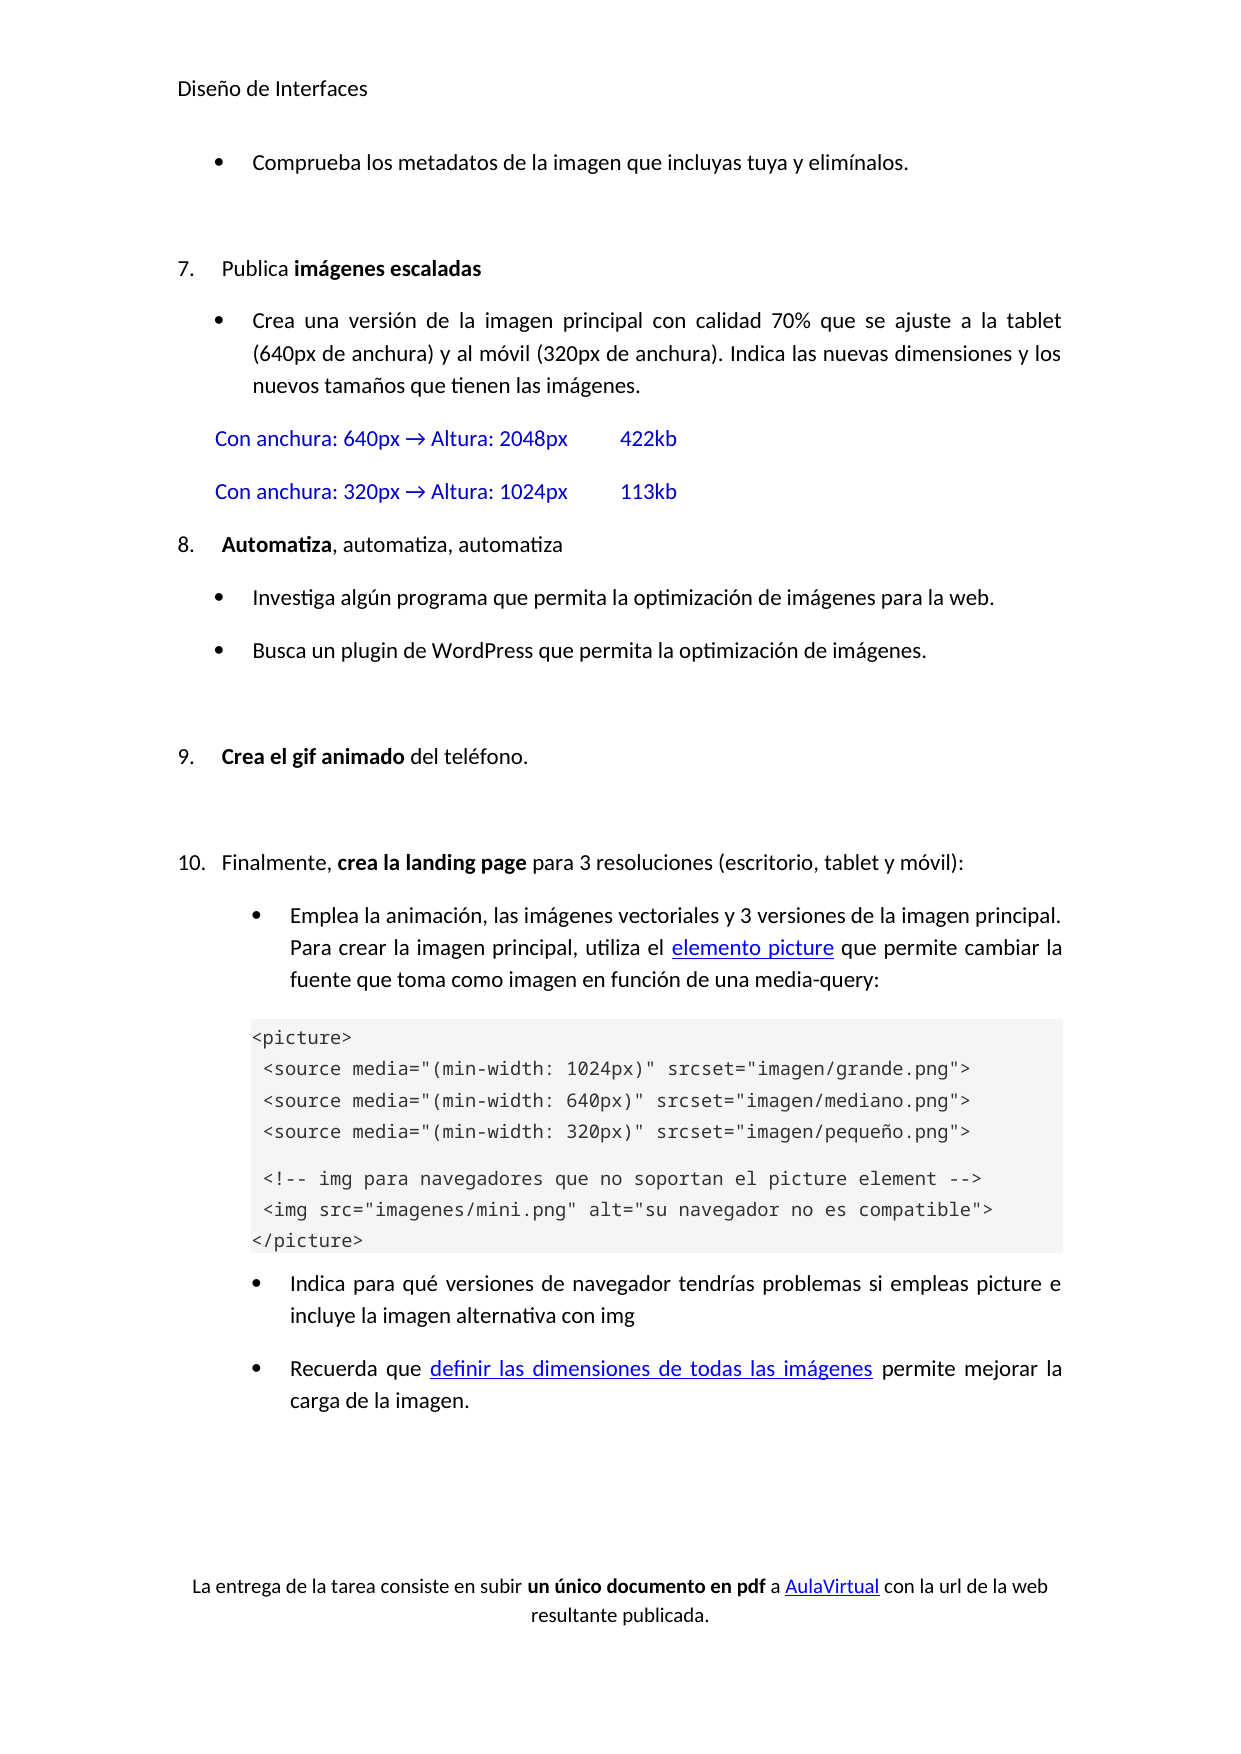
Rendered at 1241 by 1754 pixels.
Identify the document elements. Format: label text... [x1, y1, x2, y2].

list Finalmente, crea la landing page para 3 resoluciones (escritorio, tablet y móvil): [177, 848, 1063, 876]
list Con anchura: 320px → Altura: 1024px 113kb [215, 477, 1063, 505]
list Busca un plugin de WordPress que permita la optimización de imágenes. [215, 636, 1063, 664]
list Recuerda que definir las dimensiones de todas las imágenes permite mejorar la carga de la imagen. [252, 1354, 1063, 1414]
list Crea el gif animado del teléfono. [177, 742, 1063, 770]
list Comprueba los metadatos de la imagen que incluyas tuya y elimínalos. [215, 148, 1063, 176]
list Investiga algún programa que permita la optimización de imágenes para la web. [215, 583, 1063, 611]
list Crea una versión de la imagen principal con calidad 70% que se ajuste a la tablet (640px de anchura) y al móvil (320px de anchura). Indica las nuevas dimensiones y los nuevos tamaños que tienen las imágenes. [215, 307, 1063, 399]
text <picture> <source media="(min-width: 1024px)" srcset="imagen/grande.png"> <source media="(min-width: 640px)" srcset="imagen/mediano.png"> [251, 1019, 1063, 1112]
list Emplea la animación, las imágenes vectoriales y 3 versiones de la imagen principal. Para crear la imagen principal, utiliza el elemento picture que permite cambiar la fuente que toma como imagen en función de una media-query: [252, 901, 1063, 994]
list Con anchura: 640px → Altura: 2048px 422kb [215, 424, 1063, 452]
list Automatiza, automatiza, automatiza [177, 530, 1063, 558]
text <!-- img para navegadores que no soportan el picture element --> <img src="imagenes/mini.png" alt="su navegador no es compatible"> </picture> [251, 1159, 1063, 1253]
text <source media="(min-width: 320px)" srcset="imagen/pequeño.png"> [251, 1112, 1063, 1144]
list Indica para qué versiones de navegador tendrías problemas si empleas picture e incluye la imagen alternativa con img [252, 1269, 1063, 1329]
list Publica imágenes escaladas [177, 254, 1063, 282]
